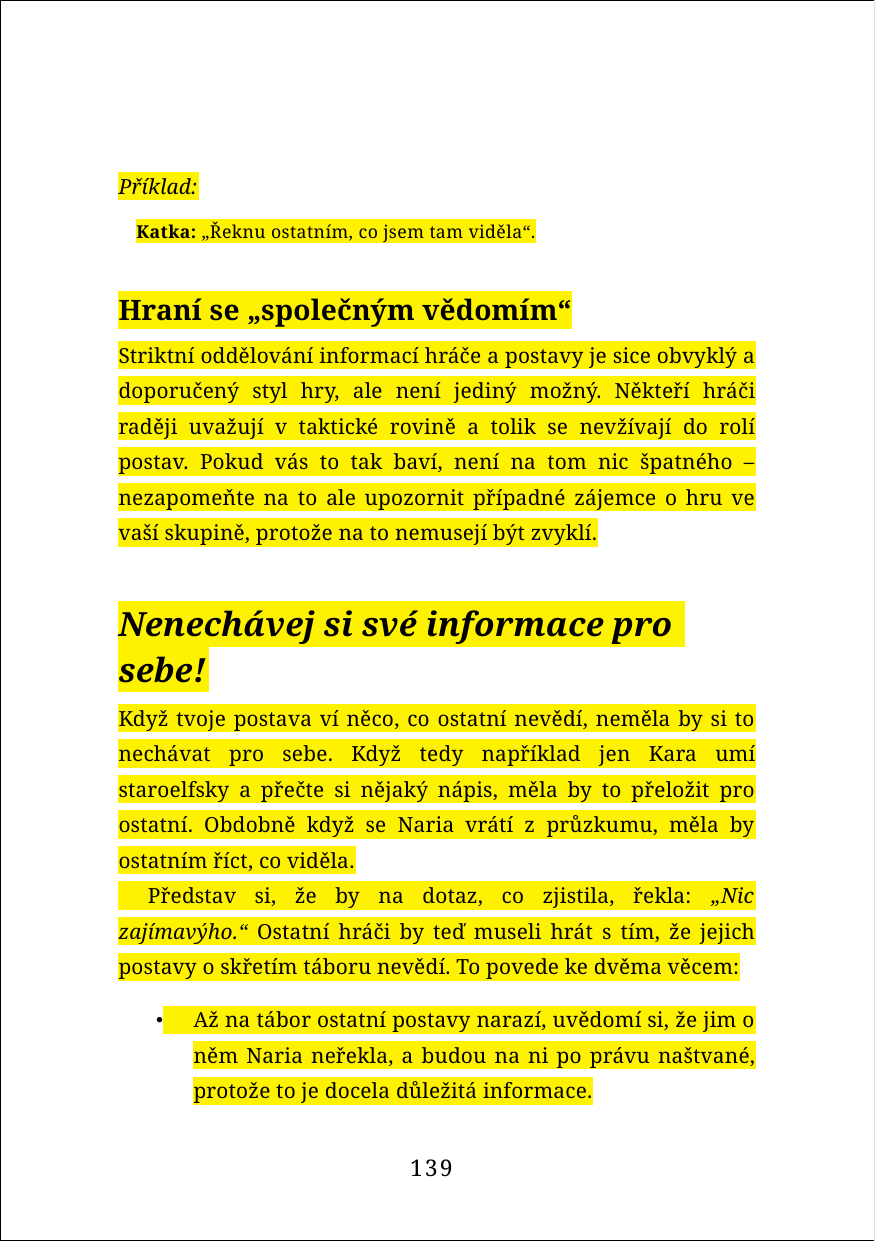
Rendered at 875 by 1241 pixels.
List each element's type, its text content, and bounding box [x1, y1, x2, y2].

text Striktní oddělování informací hráče a postavy je sice obvyklý a doporučený styl hry, ale není jediný možný. Někteří hráči raději uvažují v taktické rovině a tolik se nevžívají do rolí postav. Pokud vás to tak baví, není na tom nic špatného – nezapomeňte na to ale upozornit případné zájemce o hru ve vaší skupině, protože na to nemusejí být zvyklí. [118, 341, 756, 547]
subtitle Nenechávej si své informace pro sebe! [118, 601, 756, 692]
subtitle Hraní se „společným vědomím“ [118, 291, 756, 329]
text Když tvoje postava ví něco, co ostatní nevědí, neměla by si to nechávat pro sebe. Když tedy například jen Kara umí staroelfsky a přečte si nějaký nápis, měla by to přeložit pro ostatní. Obdobně když se Naria vrátí z průzkumu, měla by ostatním říct, co viděla. Představ si, že by na dotaz, co zjistila, řekla: „Nic zajímavýho.“ Ostatní hráči by teď museli hrát s tím, že jejich postavy o skřetím táboru nevědí. To povede ke dvěma věcem: [118, 704, 756, 981]
list Až na tábor ostatní postavy narazí, uvědomí si, že jim o něm Naria neřekla, a budou na ni po právu naštvané, protože to je docela důležitá informace. [156, 1006, 756, 1105]
text Příklad: [118, 172, 756, 200]
text Katka: „Řeknu ostatním, co jsem tam viděla“. [136, 219, 756, 243]
